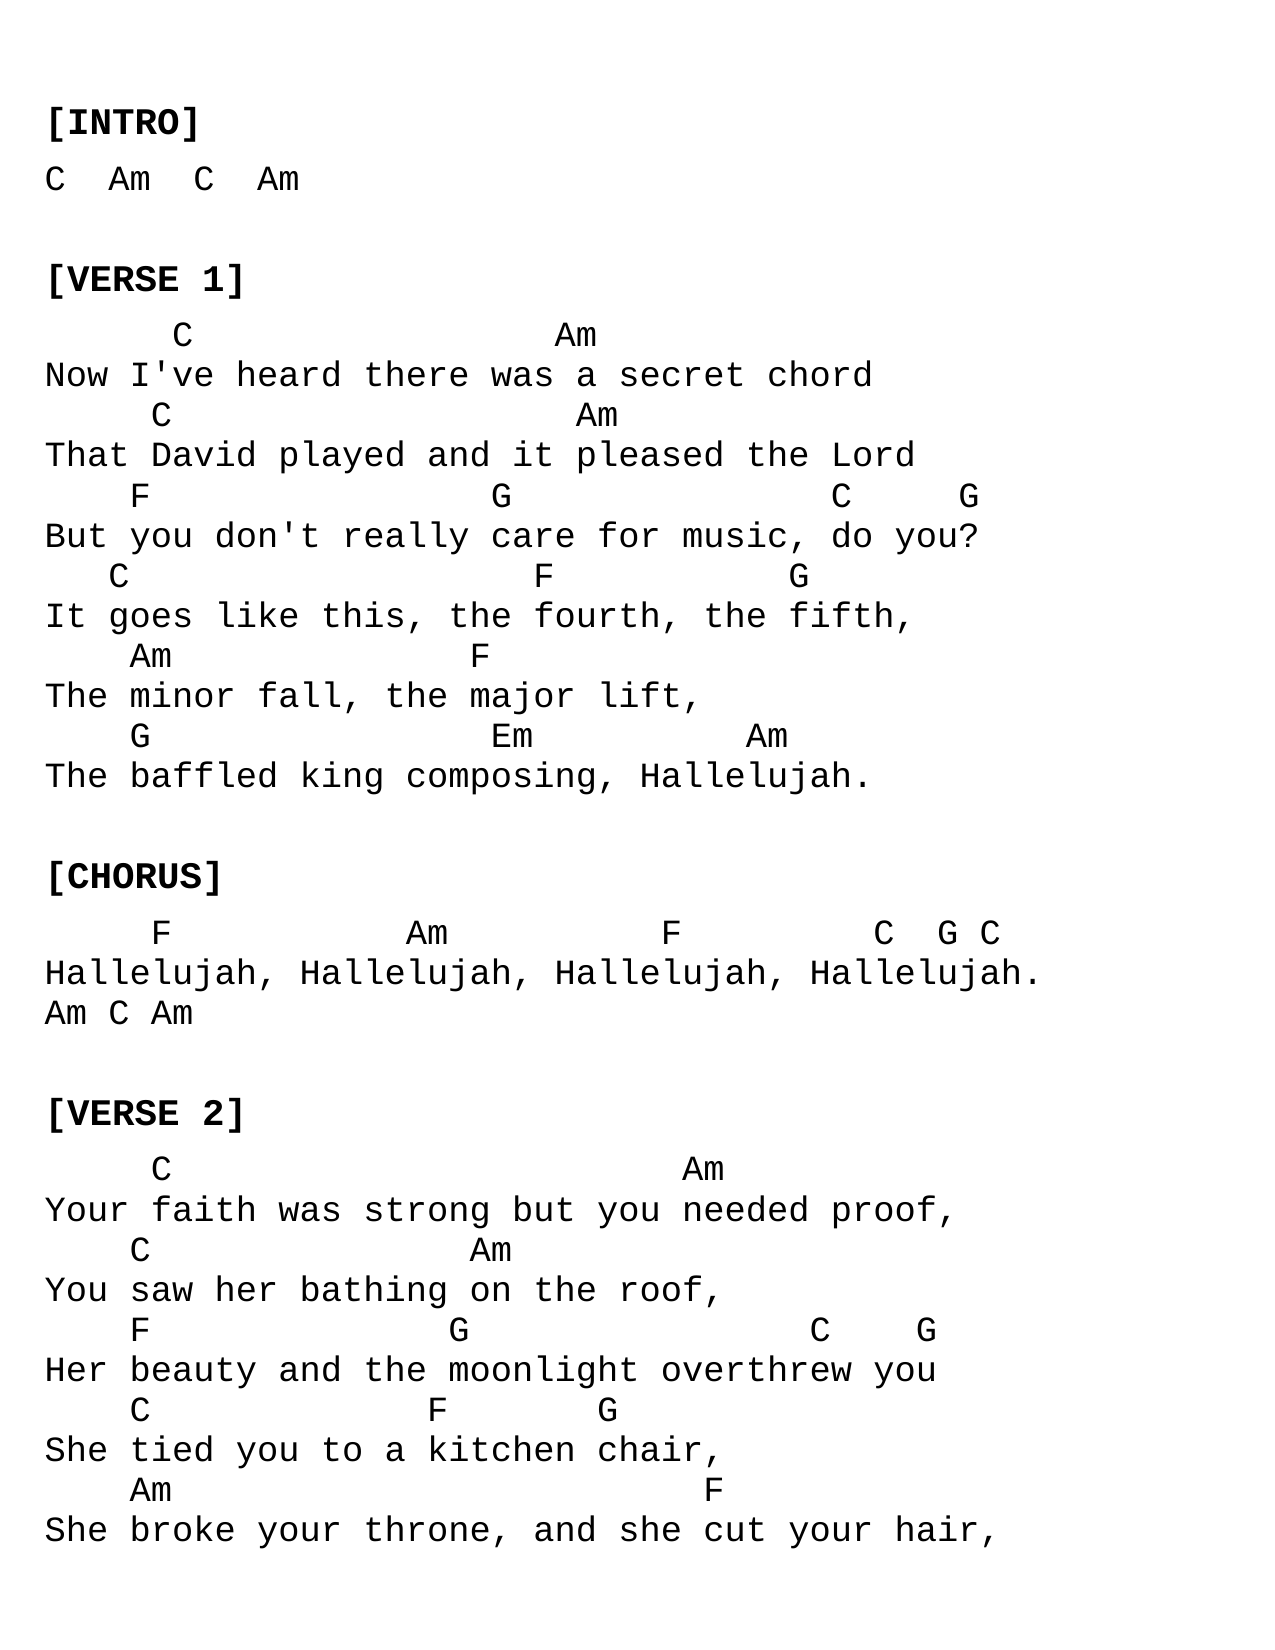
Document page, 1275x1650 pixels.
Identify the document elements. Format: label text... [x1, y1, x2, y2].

text The baffled king composing, Hallelujah. [44, 758, 1098, 798]
text F Am F C G C [44, 915, 1098, 955]
text G Em Am [44, 718, 1098, 758]
subtitle [VERSE 1] [44, 260, 1098, 302]
text But you don't really care for music, do you? [44, 518, 1098, 558]
text She broke your throne, and she cut your hair, [44, 1512, 1098, 1552]
text C Am [44, 317, 1098, 357]
text Your faith was strong but you needed proof, [44, 1191, 1098, 1232]
text She tied you to a kitchen chair, [44, 1432, 1098, 1472]
text C Am [44, 1232, 1098, 1272]
text Am F [44, 638, 1098, 678]
text C Am [44, 397, 1098, 437]
text C F G [44, 1392, 1098, 1432]
text C F G [44, 558, 1098, 598]
text Now I've heard there was a secret chord [44, 357, 1098, 397]
text The minor fall, the major lift, [44, 678, 1098, 718]
text C Am [44, 1151, 1098, 1191]
text F G C G [44, 477, 1098, 518]
text C Am C Am [44, 161, 1098, 201]
subtitle [INTRO] [44, 103, 1098, 146]
text Her beauty and the moonlight overthrew you [44, 1352, 1098, 1392]
subtitle [VERSE 2] [44, 1094, 1098, 1137]
text That David played and it pleased the Lord [44, 437, 1098, 477]
subtitle [CHORUS] [44, 857, 1098, 900]
text Hallelujah, Hallelujah, Hallelujah, Hallelujah. [44, 955, 1098, 995]
text Am F [44, 1472, 1098, 1512]
text It goes like this, the fourth, the fifth, [44, 598, 1098, 638]
text Am C Am [44, 995, 1098, 1035]
text You saw her bathing on the roof, [44, 1272, 1098, 1312]
text F G C G [44, 1312, 1098, 1352]
